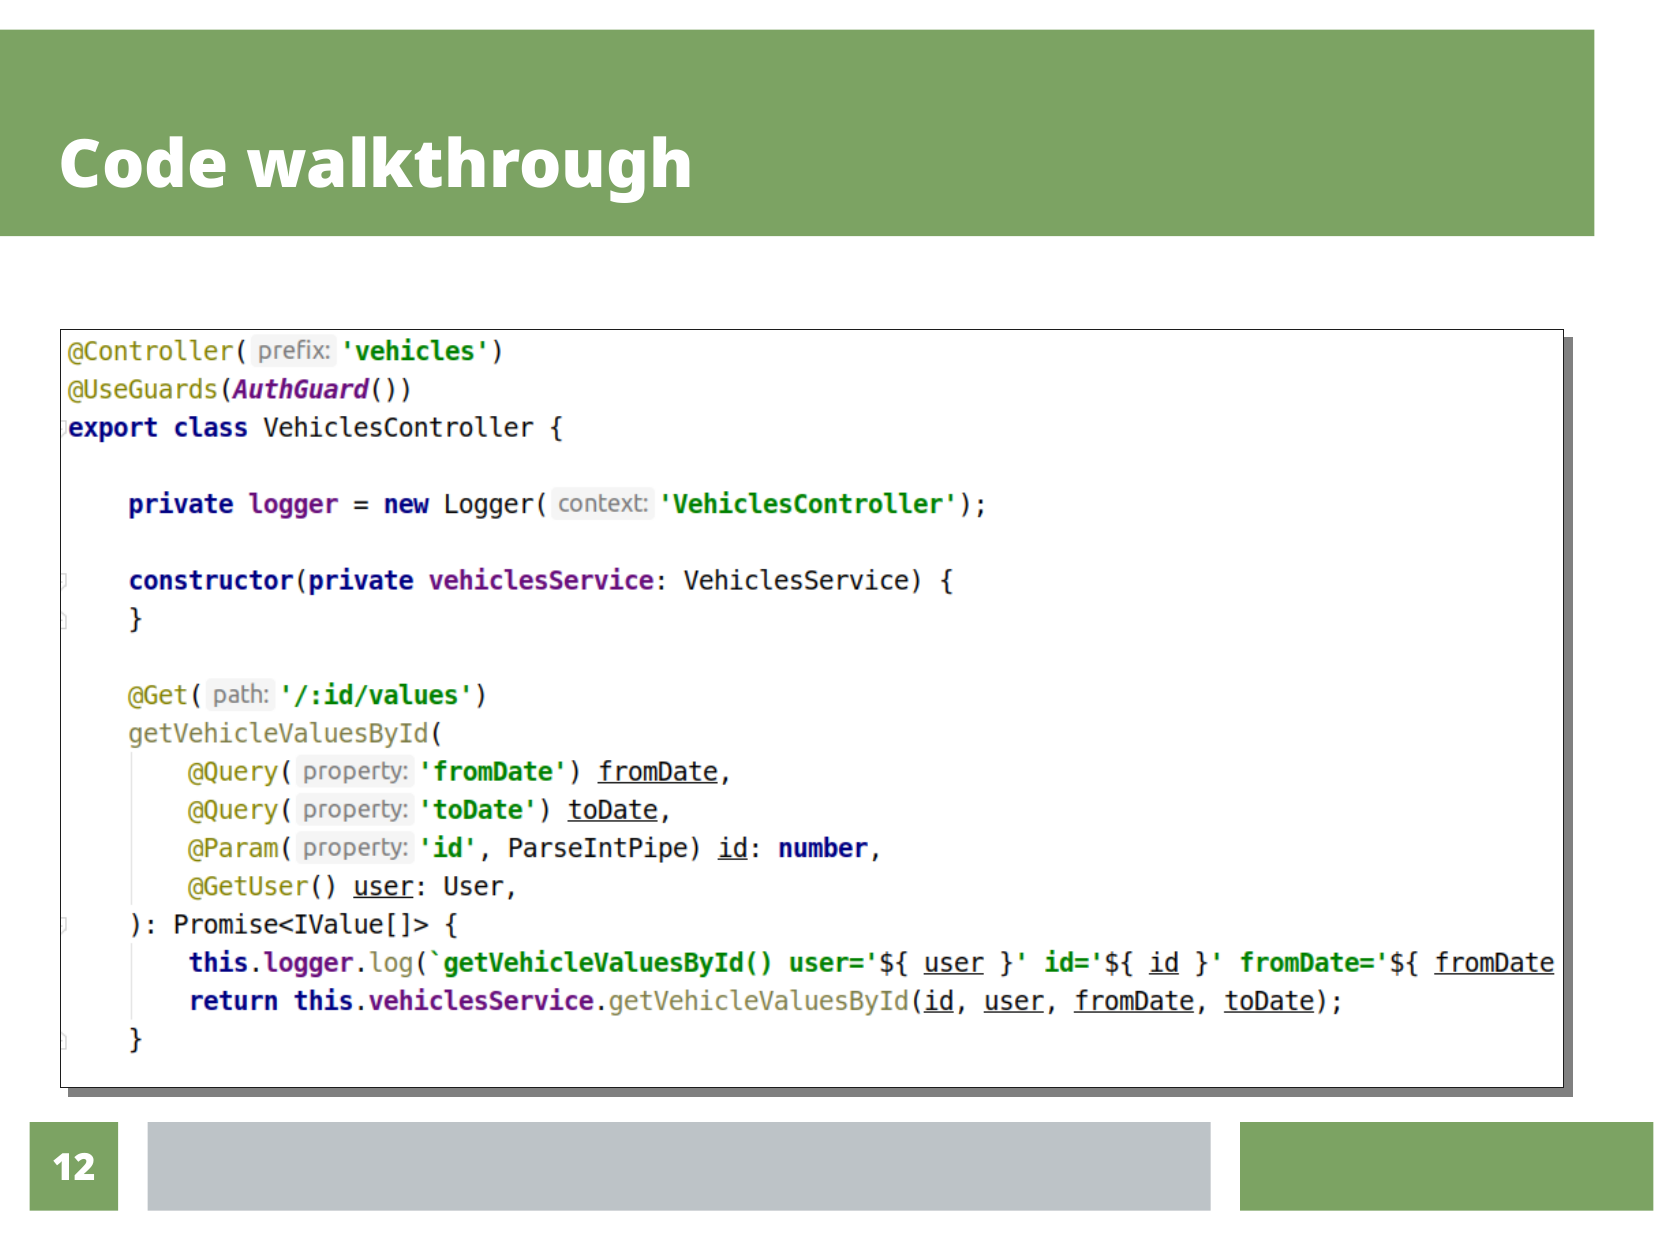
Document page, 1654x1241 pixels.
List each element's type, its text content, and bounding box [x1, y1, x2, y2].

picture [60, 329, 1564, 1088]
title Code walkthrough [59, 59, 1595, 207]
